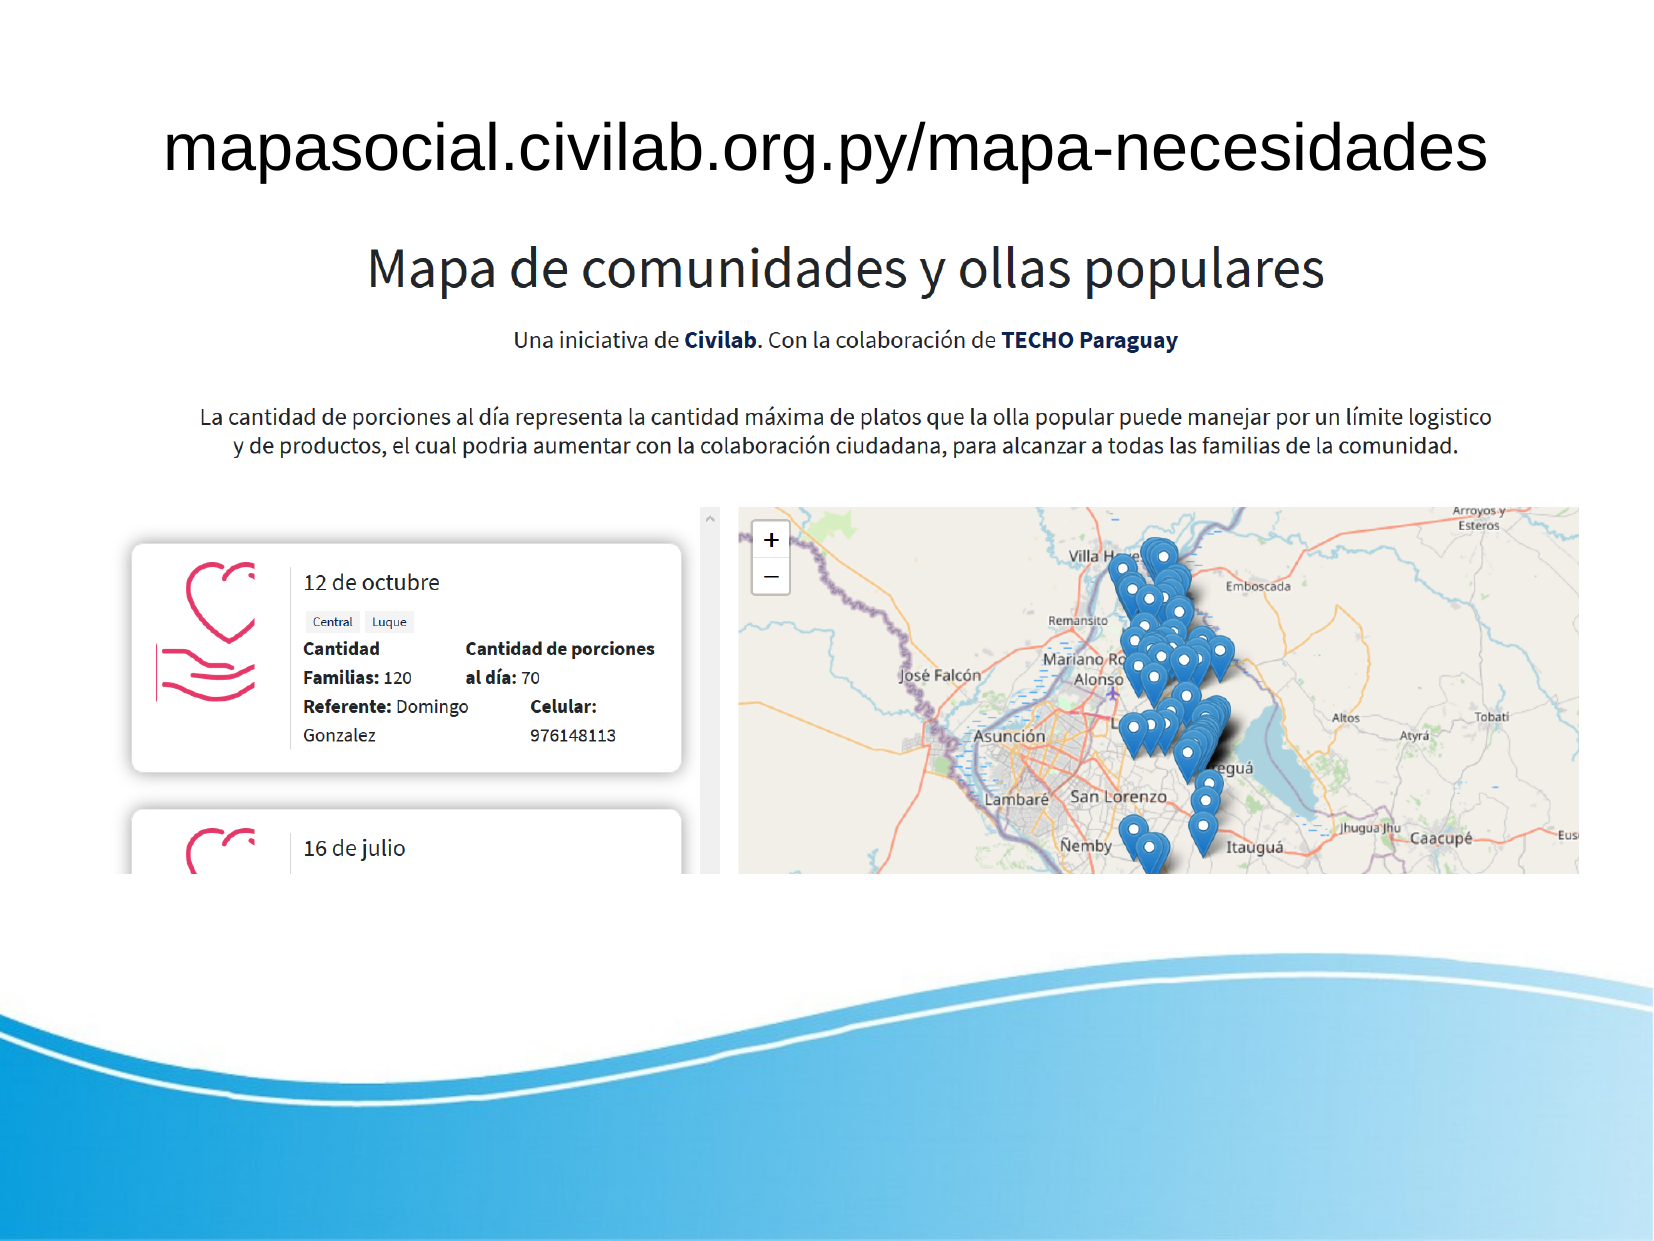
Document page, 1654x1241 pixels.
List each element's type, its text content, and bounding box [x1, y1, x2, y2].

picture [106, 241, 1595, 875]
title mapasocial.civilab.org.py/mapa-necesidades [82, 94, 1571, 200]
picture [0, 952, 1654, 1241]
picture [85, 1053, 95, 1059]
